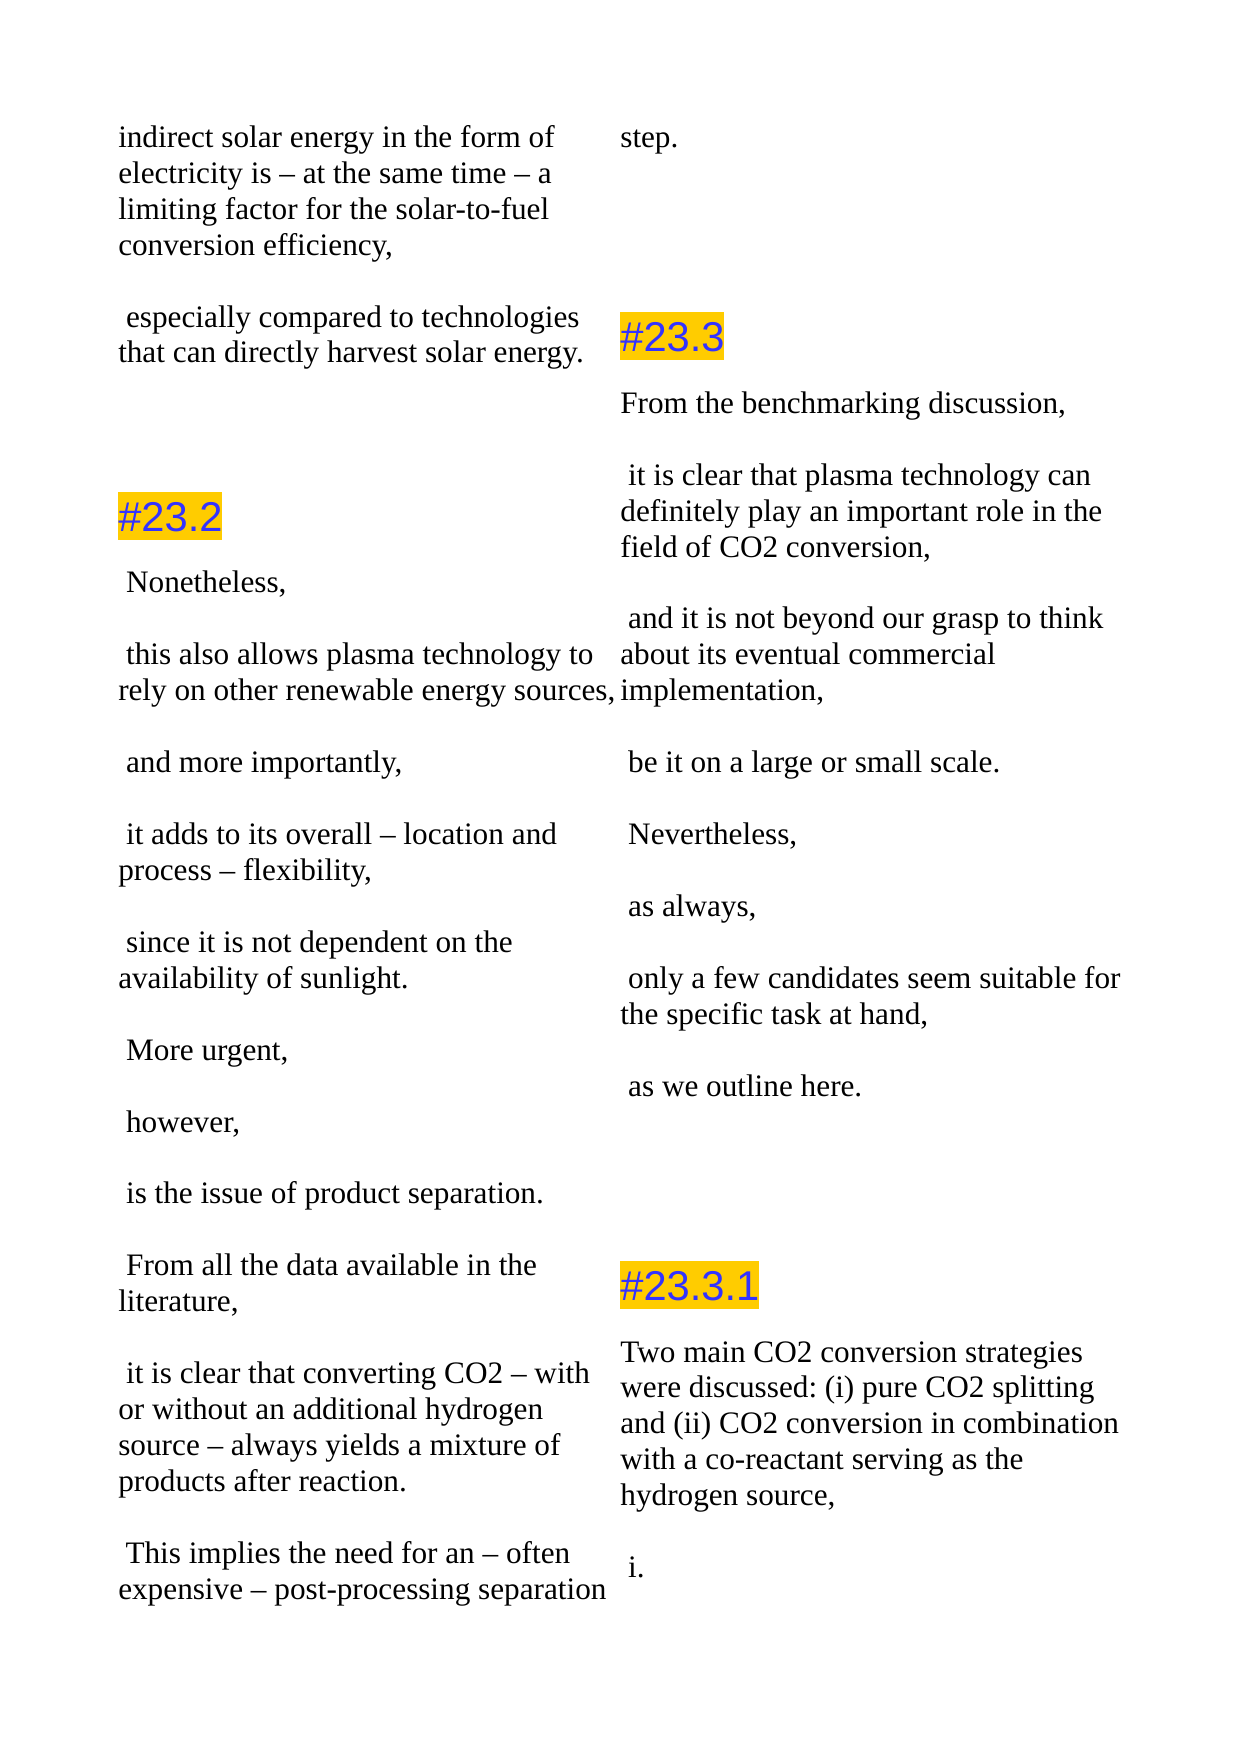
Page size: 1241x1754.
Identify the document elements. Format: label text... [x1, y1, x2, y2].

text be it on a large or small scale. [620, 743, 1122, 779]
text #23.3.1 [620, 1261, 1122, 1309]
text however, [118, 1103, 620, 1139]
text as we outline here. [620, 1067, 1122, 1103]
text From the benchmarking discussion, [620, 384, 1122, 420]
text as always, [620, 887, 1122, 923]
text Nonetheless, [118, 564, 620, 600]
text and it is not beyond our grasp to think about its eventual commercial implementation, [620, 600, 1122, 707]
text i. [620, 1548, 1122, 1584]
text it adds to its overall – location and process – flexibility, [118, 815, 620, 887]
text step. [620, 118, 1122, 154]
text This implies the need for an – often expensive – post-processing separation [118, 1534, 620, 1606]
text only a few candidates seem suitable for the specific task at hand, [620, 959, 1122, 1031]
text it is clear that converting CO2 – with or without an additional hydrogen source – always yields a mixture of products after reaction. [118, 1354, 620, 1498]
text is the issue of product separation. [118, 1175, 620, 1211]
text #23.2 [118, 492, 620, 540]
text Two main CO2 conversion strategies were discussed: (i) pure CO2 splitting and (ii) CO2 conversion in combination with a co-reactant serving as the hydrogen source, [620, 1333, 1122, 1512]
text From all the data available in the literature, [118, 1247, 620, 1318]
text especially compared to technologies that can directly harvest solar energy. [118, 298, 620, 370]
text and more importantly, [118, 743, 620, 779]
text since it is not dependent on the availability of sunlight. [118, 923, 620, 995]
text it is clear that plasma technology can definitely play an important role in the field of CO2 conversion, [620, 456, 1122, 564]
text this also allows plasma technology to rely on other renewable energy sources, [118, 636, 620, 707]
text More urgent, [118, 1031, 620, 1067]
text #23.3 [620, 312, 1122, 360]
text indirect solar energy in the form of electricity is – at the same time – a limiting factor for the solar-to-fuel conversion efficiency, [118, 118, 620, 262]
text Nevertheless, [620, 815, 1122, 851]
